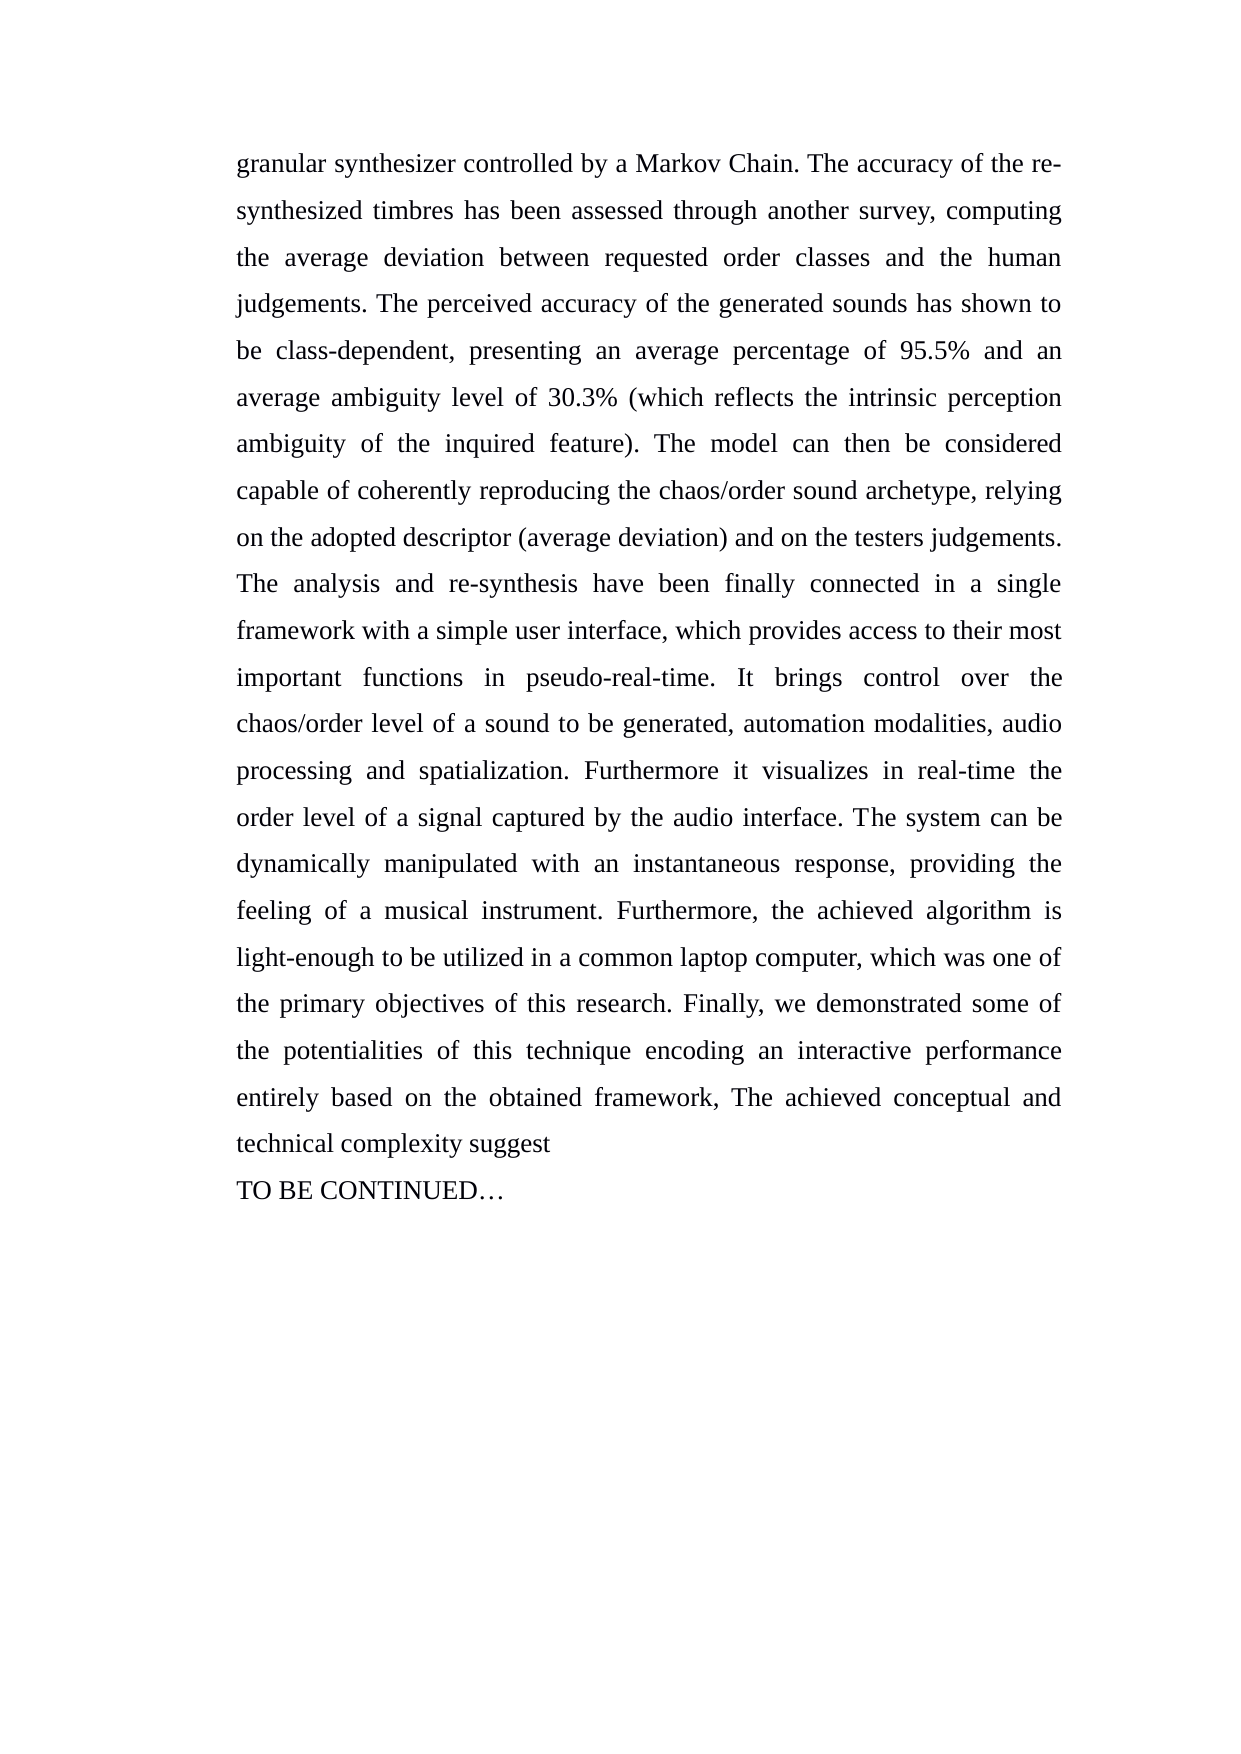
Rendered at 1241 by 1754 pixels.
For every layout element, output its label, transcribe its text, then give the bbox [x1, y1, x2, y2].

text TO BE CONTINUED… [236, 1174, 1063, 1205]
text granular synthesizer controlled by a Markov Chain. The accuracy of the re-synthesized timbres has been assessed through another survey, computing the average deviation between requested order classes and the human judgements. The perceived accuracy of the generated sounds has shown to be class-dependent, presenting an average percentage of 95.5% and an average ambiguity level of 30.3% (which reflects the intrinsic perception ambiguity of the inquired feature). The model can then be considered capable of coherently reproducing the chaos/order sound archetype, relying on the adopted descriptor (average deviation) and on the testers judgements. The analysis and re-synthesis have been finally connected in a single framework with a simple user interface, which provides access to their most important functions in pseudo-real-time. It brings control over the chaos/order level of a sound to be generated, automation modalities, audio processing and spatialization. Furthermore it visualizes in real-time the order level of a signal captured by the audio interface. The system can be dynamically manipulated with an instantaneous response, providing the feeling of a musical instrument. Furthermore, the achieved algorithm is light-enough to be utilized in a common laptop computer, which was one of the primary objectives of this research. Finally, we demonstrated some of the potentialities of this technique encoding an interactive performance entirely based on the obtained framework, The achieved conceptual and technical complexity suggest [236, 148, 1063, 1159]
